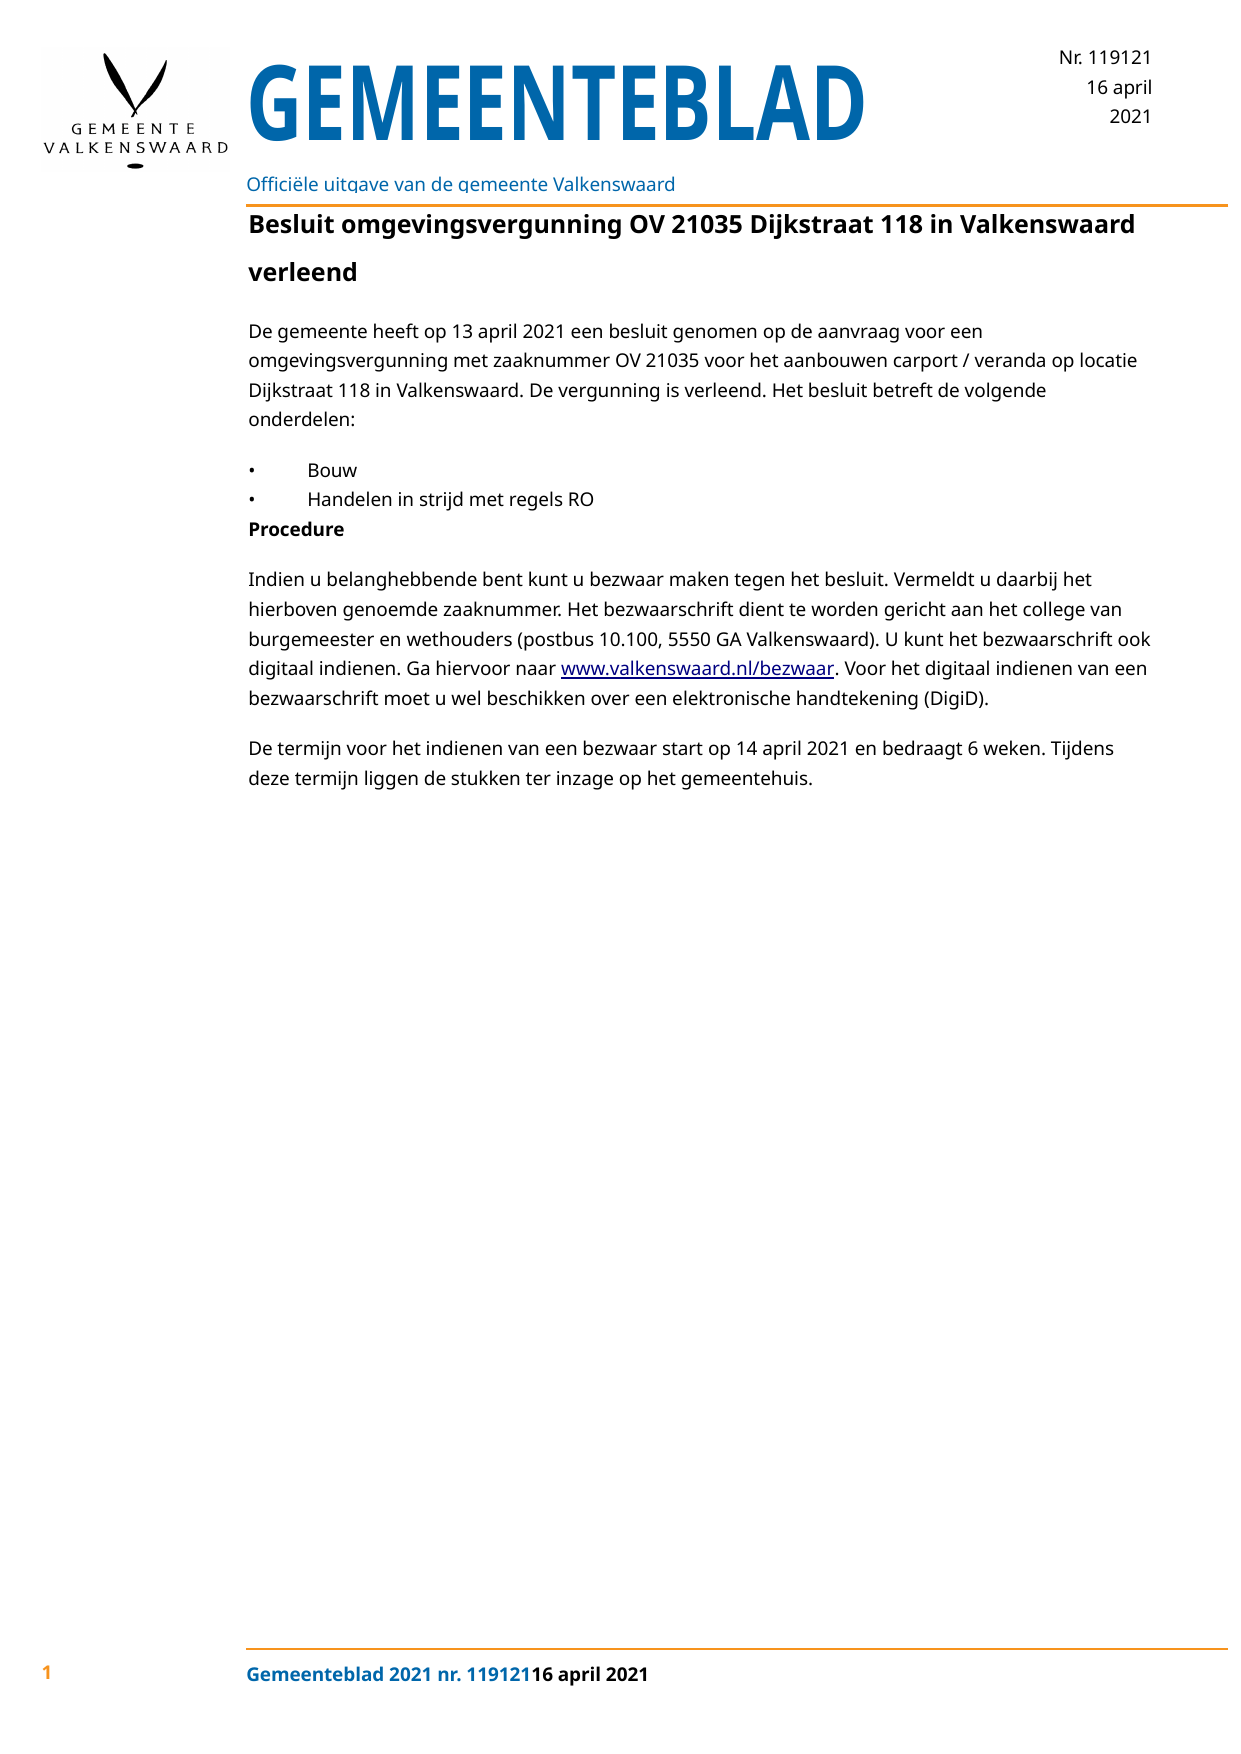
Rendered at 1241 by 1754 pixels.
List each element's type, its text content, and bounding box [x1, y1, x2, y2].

text De gemeente heeft op 13 april 2021 een besluit genomen op de aanvraag voor een omgevingsvergunning met zaaknummer OV 21035 voor het aanbouwen carport / veranda op locatie Dijkstraat 118 in Valkenswaard. De vergunning is verleend. Het besluit betreft de volgende onderdelen: [248, 318, 1152, 432]
text Indien u belanghebbende bent kunt u bezwaar maken tegen het besluit. Vermeldt u daarbij het hierboven genoemde zaaknummer. Het bezwaarschrift dient te worden gericht aan het college van burgemeester en wethouders (postbus 10.100, 5550 GA Valkenswaard). U kunt het bezwaarschrift ook digitaal indienen. Ga hiervoor naar www.valkenswaard.nl/bezwaar. Voor het digitaal indienen van een bezwaarschrift moet u wel beschikken over een elektronische handtekening (DigiD). [248, 567, 1152, 711]
picture [41, 47, 231, 172]
text Besluit omgevingsvergunning OV 21035 Dijkstraat 118 in Valkenswaard verleend [248, 207, 1152, 288]
text De termijn voor het indienen van een bezwaar start op 14 april 2021 en bedraagt 6 weken. Tijdens deze termijn liggen de stukken ter inzage op het gemeentehuis. [248, 735, 1152, 791]
text Procedure [248, 516, 1152, 542]
list Bouw [248, 457, 1152, 483]
list Handelen in strijd met regels RO [248, 487, 1152, 512]
